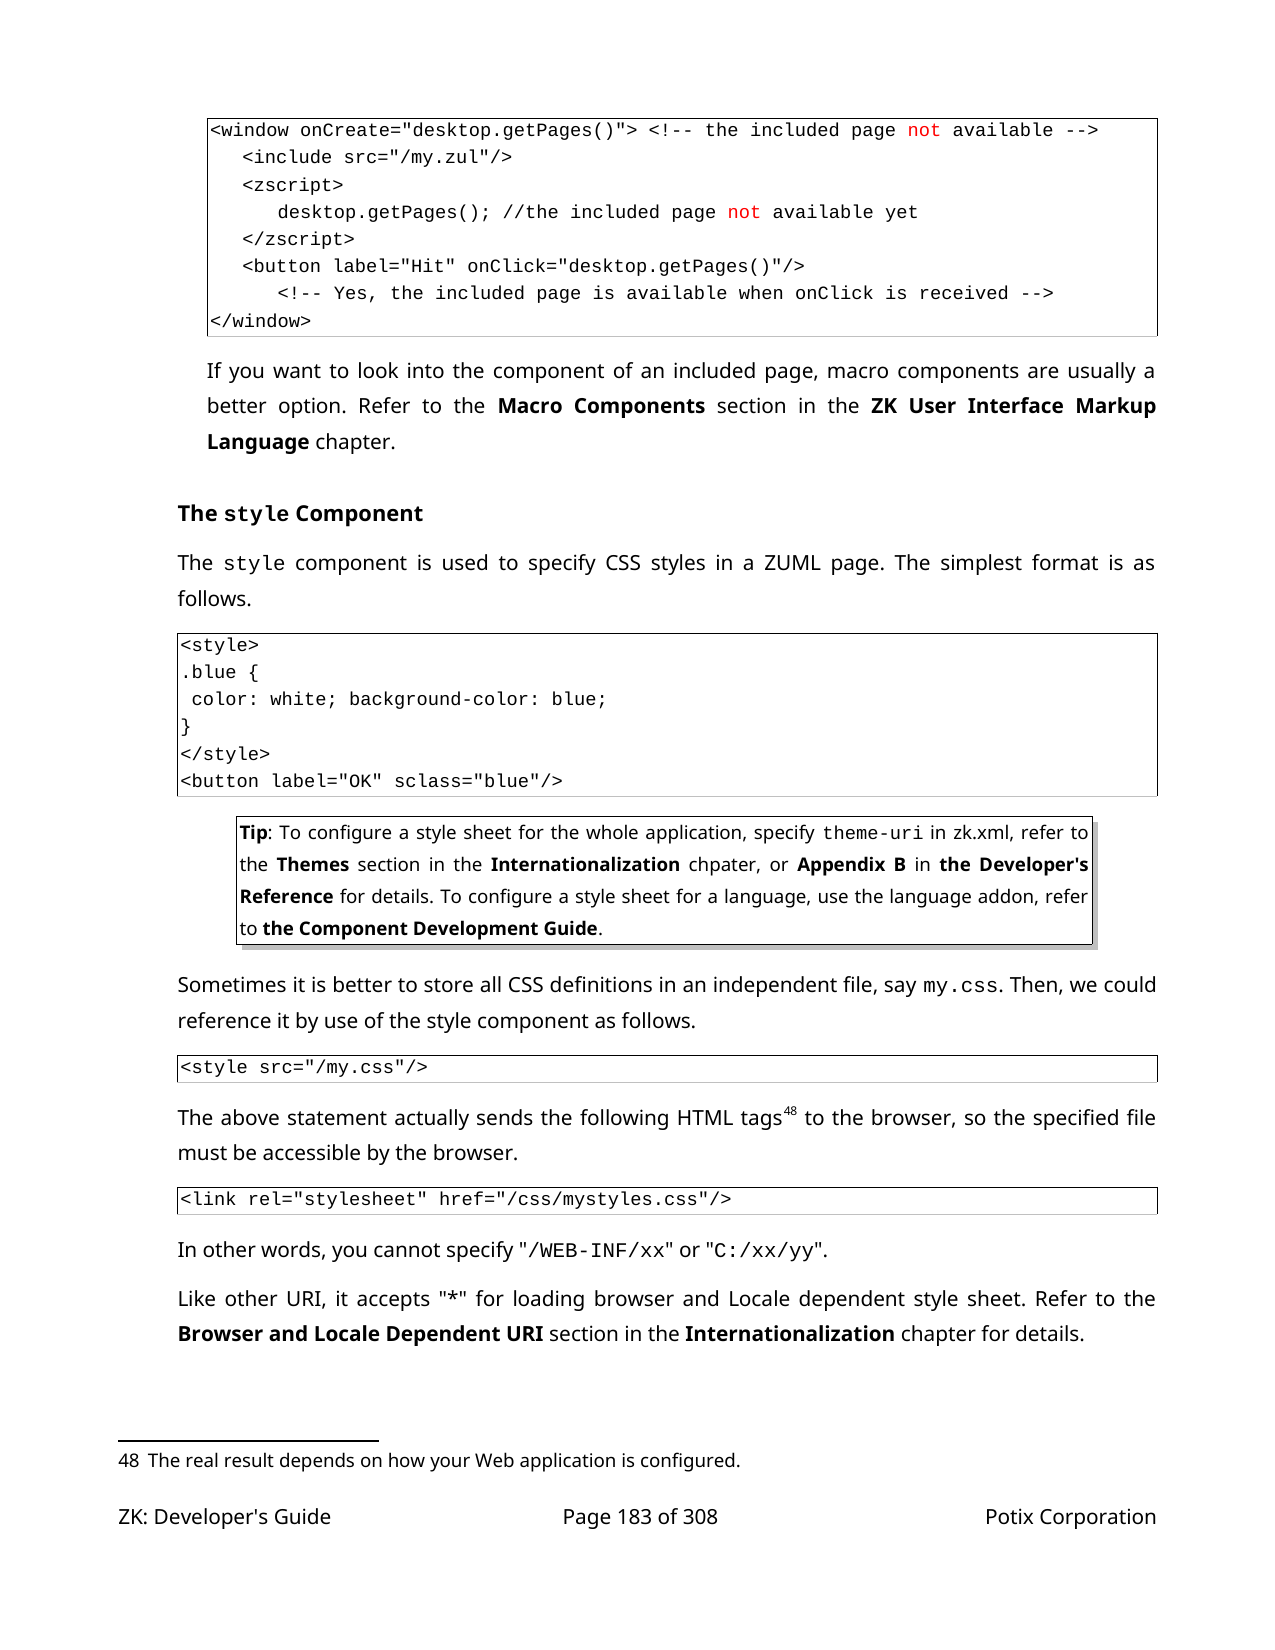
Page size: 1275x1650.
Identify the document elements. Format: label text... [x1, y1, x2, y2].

text <!-- Yes, the included page is available when onClick is received --> [208, 281, 1157, 306]
text Like other URI, it accepts "*" for loading browser and Locale dependent style sheet. Refer to the Browser and Locale Dependent URI section in the Internationalization chapter for details. [177, 1284, 1157, 1347]
text color: white; background-color: blue; [178, 687, 1157, 711]
text </style> [178, 741, 1157, 766]
text </zscript> [208, 227, 1157, 251]
subtitle The style Component [177, 497, 1157, 528]
text The real result depends on how your Web application is configured. [118, 1447, 1157, 1473]
text Sometimes it is better to store all CSS definitions in an independent file, say my.css. Then, we could reference it by use of the style component as follows. [177, 970, 1157, 1034]
text The style component is used to specify CSS styles in a ZUML page. The simplest format is as follows. [177, 548, 1157, 612]
text Tip: To configure a style sheet for the whole application, specify theme-uri in zk.xml, refer to the Themes section in the Internationalization chpater, or Appendix B in the Developer's Reference for details. To configure a style sheet for a language, use the language addon, refer to the Component Development Guide. [237, 817, 1092, 944]
text If you want to look into the component of an included page, macro components are usually a better option. Refer to the Macro Components section in the ZK User Interface Markup Language chapter. [207, 356, 1157, 455]
text <link rel="stylesheet" href="/css/mystyles.css"/> [178, 1188, 1157, 1214]
text The above statement actually sends the following HTML tags to the browser, so the specified file must be accessible by the browser. [177, 1103, 1157, 1166]
text In other words, you cannot specify "/WEB-INF/xx" or "C:/xx/yy". [177, 1235, 1157, 1263]
text <style> [178, 634, 1157, 657]
text .blue { [178, 660, 1157, 684]
text <style src="/my.css"/> [178, 1056, 1157, 1082]
text } [178, 714, 1157, 738]
text </window> [208, 308, 1157, 336]
text <window onCreate="desktop.getPages()"> <!-- the included page not available --> [208, 119, 1157, 142]
text <button label="Hit" onClick="desktop.getPages()"/> [208, 254, 1157, 278]
text <button label="OK" sclass="blue"/> [178, 768, 1157, 796]
text <zscript> [208, 172, 1157, 197]
text desktop.getPages(); //the included page not available yet [208, 200, 1157, 224]
text <include src="/my.zul"/> [208, 145, 1157, 169]
